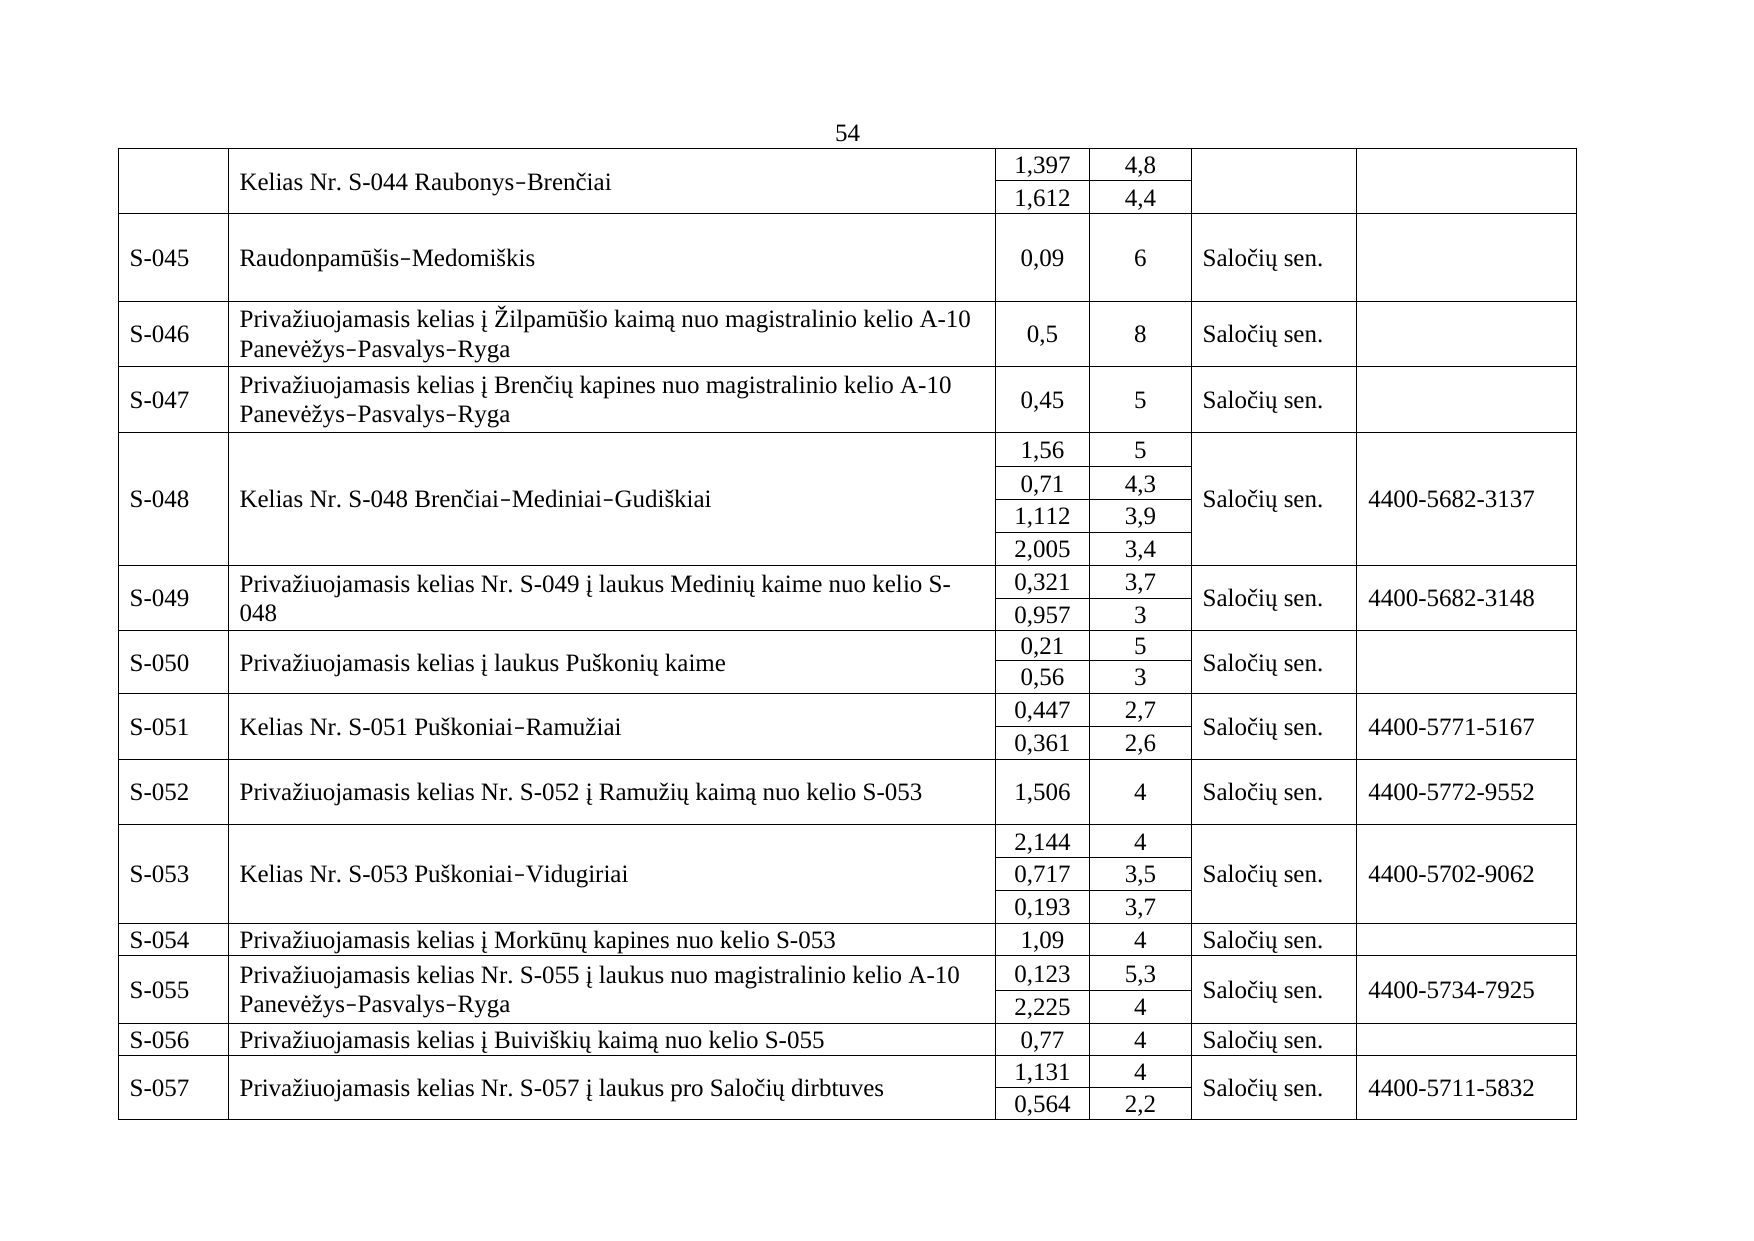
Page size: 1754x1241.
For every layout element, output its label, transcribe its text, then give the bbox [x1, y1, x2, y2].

table_cell 0,77 [996, 1024, 1089, 1055]
table_cell S-047 [119, 367, 228, 432]
table_cell 0,71 [996, 467, 1089, 499]
table_cell 1,56 [996, 433, 1089, 466]
table_cell 0,361 [996, 727, 1089, 758]
table_cell [1357, 1024, 1576, 1055]
table_cell Saločių sen. [1192, 367, 1356, 432]
table_cell Saločių sen. [1192, 924, 1356, 955]
table_cell 3,7 [1090, 566, 1191, 597]
table_cell Kelias Nr. S-044 Raubonys–Brenčiai [229, 149, 995, 213]
table_cell 6 [1090, 214, 1191, 301]
table_cell Saločių sen. [1192, 694, 1356, 758]
table_cell [1357, 367, 1576, 432]
table_cell [1357, 924, 1576, 955]
table_cell 0,09 [996, 214, 1089, 301]
table_cell 2,7 [1090, 694, 1191, 726]
table_cell Saločių sen. [1192, 1056, 1356, 1119]
table_cell Saločių sen. [1192, 433, 1356, 564]
table_cell 5 [1090, 631, 1191, 660]
table_cell [1357, 214, 1576, 301]
table_cell Kelias Nr. S-051 Puškoniai–Ramužiai [229, 694, 995, 758]
table_cell Privažiuojamasis kelias Nr. S-057 į laukus pro Saločių dirbtuves [229, 1056, 995, 1119]
table_cell 2,2 [1090, 1088, 1191, 1119]
table_cell 2,005 [996, 533, 1089, 564]
table_cell 0,193 [996, 891, 1089, 922]
table_cell S-048 [119, 433, 228, 564]
table_cell Saločių sen. [1192, 214, 1356, 301]
table_cell Privažiuojamasis kelias į laukus Puškonių kaime [229, 631, 995, 693]
table_cell S-049 [119, 566, 228, 630]
table_cell 4400-5682-3148 [1357, 566, 1576, 630]
table_cell S-056 [119, 1024, 228, 1055]
table_cell 3,4 [1090, 533, 1191, 564]
table_cell 3,5 [1090, 858, 1191, 890]
table_cell [1192, 149, 1356, 213]
table_cell 8 [1090, 302, 1191, 366]
table_cell 5 [1090, 433, 1191, 466]
table_cell Kelias Nr. S-053 Puškoniai–Vidugiriai [229, 825, 995, 922]
table_cell 4 [1090, 1024, 1191, 1055]
table_cell Privažiuojamasis kelias į Brenčių kapines nuo magistralinio kelio A-10 Panevėžys–Pasvalys–Ryga [229, 367, 995, 432]
table_cell 4 [1090, 991, 1191, 1022]
table_cell 4 [1090, 1056, 1191, 1087]
table_cell Saločių sen. [1192, 825, 1356, 922]
table_cell Privažiuojamasis kelias Nr. S-055 į laukus nuo magistralinio kelio A-10 Panevėžys–Pasvalys–Ryga [229, 956, 995, 1022]
table_cell 3 [1090, 661, 1191, 693]
table_cell S-045 [119, 214, 228, 301]
table_cell Saločių sen. [1192, 302, 1356, 366]
table_cell 0,564 [996, 1088, 1089, 1119]
table_cell 3 [1090, 599, 1191, 630]
table_cell 0,717 [996, 858, 1089, 890]
table_cell 0,56 [996, 661, 1089, 693]
table_cell 4 [1090, 760, 1191, 824]
table_cell 4 [1090, 825, 1191, 857]
table_cell S-055 [119, 956, 228, 1022]
table_cell 0,5 [996, 302, 1089, 366]
table_cell [1357, 149, 1576, 213]
table_cell Privažiuojamasis kelias Nr. S-049 į laukus Medinių kaime nuo kelio S-048 [229, 566, 995, 630]
table_cell 0,321 [996, 566, 1089, 597]
table_cell [1357, 302, 1576, 366]
table_cell 4400-5734-7925 [1357, 956, 1576, 1022]
table_cell 4,8 [1090, 149, 1191, 180]
table_cell 4400-5702-9062 [1357, 825, 1576, 922]
table_cell 3,9 [1090, 500, 1191, 532]
table_cell 2,225 [996, 991, 1089, 1022]
table_cell Raudonpamūšis–Medomiškis [229, 214, 995, 301]
table_cell 4,3 [1090, 467, 1191, 499]
table_cell S-052 [119, 760, 228, 824]
table_cell 0,447 [996, 694, 1089, 726]
table_cell Saločių sen. [1192, 956, 1356, 1022]
table_cell S-057 [119, 1056, 228, 1119]
table_cell 4400-5711-5832 [1357, 1056, 1576, 1119]
table_cell 5,3 [1090, 956, 1191, 990]
table_cell 0,45 [996, 367, 1089, 432]
table_cell 0,21 [996, 631, 1089, 660]
table_cell Privažiuojamasis kelias į Buiviškių kaimą nuo kelio S-055 [229, 1024, 995, 1055]
table_cell 4 [1090, 924, 1191, 955]
table_cell 1,131 [996, 1056, 1089, 1087]
table_cell S-054 [119, 924, 228, 955]
table_cell 1,09 [996, 924, 1089, 955]
table_cell [119, 149, 228, 213]
table_cell 5 [1090, 367, 1191, 432]
table_cell 1,612 [996, 181, 1089, 213]
table_cell 4400-5771-5167 [1357, 694, 1576, 758]
table_cell Privažiuojamasis kelias į Morkūnų kapines nuo kelio S-053 [229, 924, 995, 955]
table_cell 2,144 [996, 825, 1089, 857]
table_cell Saločių sen. [1192, 760, 1356, 824]
table_cell Saločių sen. [1192, 1024, 1356, 1055]
table_cell [1357, 631, 1576, 693]
table_cell S-051 [119, 694, 228, 758]
table_cell Kelias Nr. S-048 Brenčiai–Mediniai–Gudiškiai [229, 433, 995, 564]
table_cell 2,6 [1090, 727, 1191, 758]
table_cell S-053 [119, 825, 228, 922]
table_cell Privažiuojamasis kelias į Žilpamūšio kaimą nuo magistralinio kelio A-10 Panevėžys–Pasvalys–Ryga [229, 302, 995, 366]
table_cell 1,397 [996, 149, 1089, 180]
table_cell S-046 [119, 302, 228, 366]
table_cell 1,112 [996, 500, 1089, 532]
table_cell 3,7 [1090, 891, 1191, 922]
table_cell Saločių sen. [1192, 566, 1356, 630]
table_cell 4,4 [1090, 181, 1191, 213]
table_cell Privažiuojamasis kelias Nr. S-052 į Ramužių kaimą nuo kelio S-053 [229, 760, 995, 824]
table_cell 4400-5682-3137 [1357, 433, 1576, 564]
table_cell 4400-5772-9552 [1357, 760, 1576, 824]
table_cell 0,123 [996, 956, 1089, 990]
table_cell 1,506 [996, 760, 1089, 824]
table_cell Saločių sen. [1192, 631, 1356, 693]
table_cell 0,957 [996, 599, 1089, 630]
table_cell S-050 [119, 631, 228, 693]
